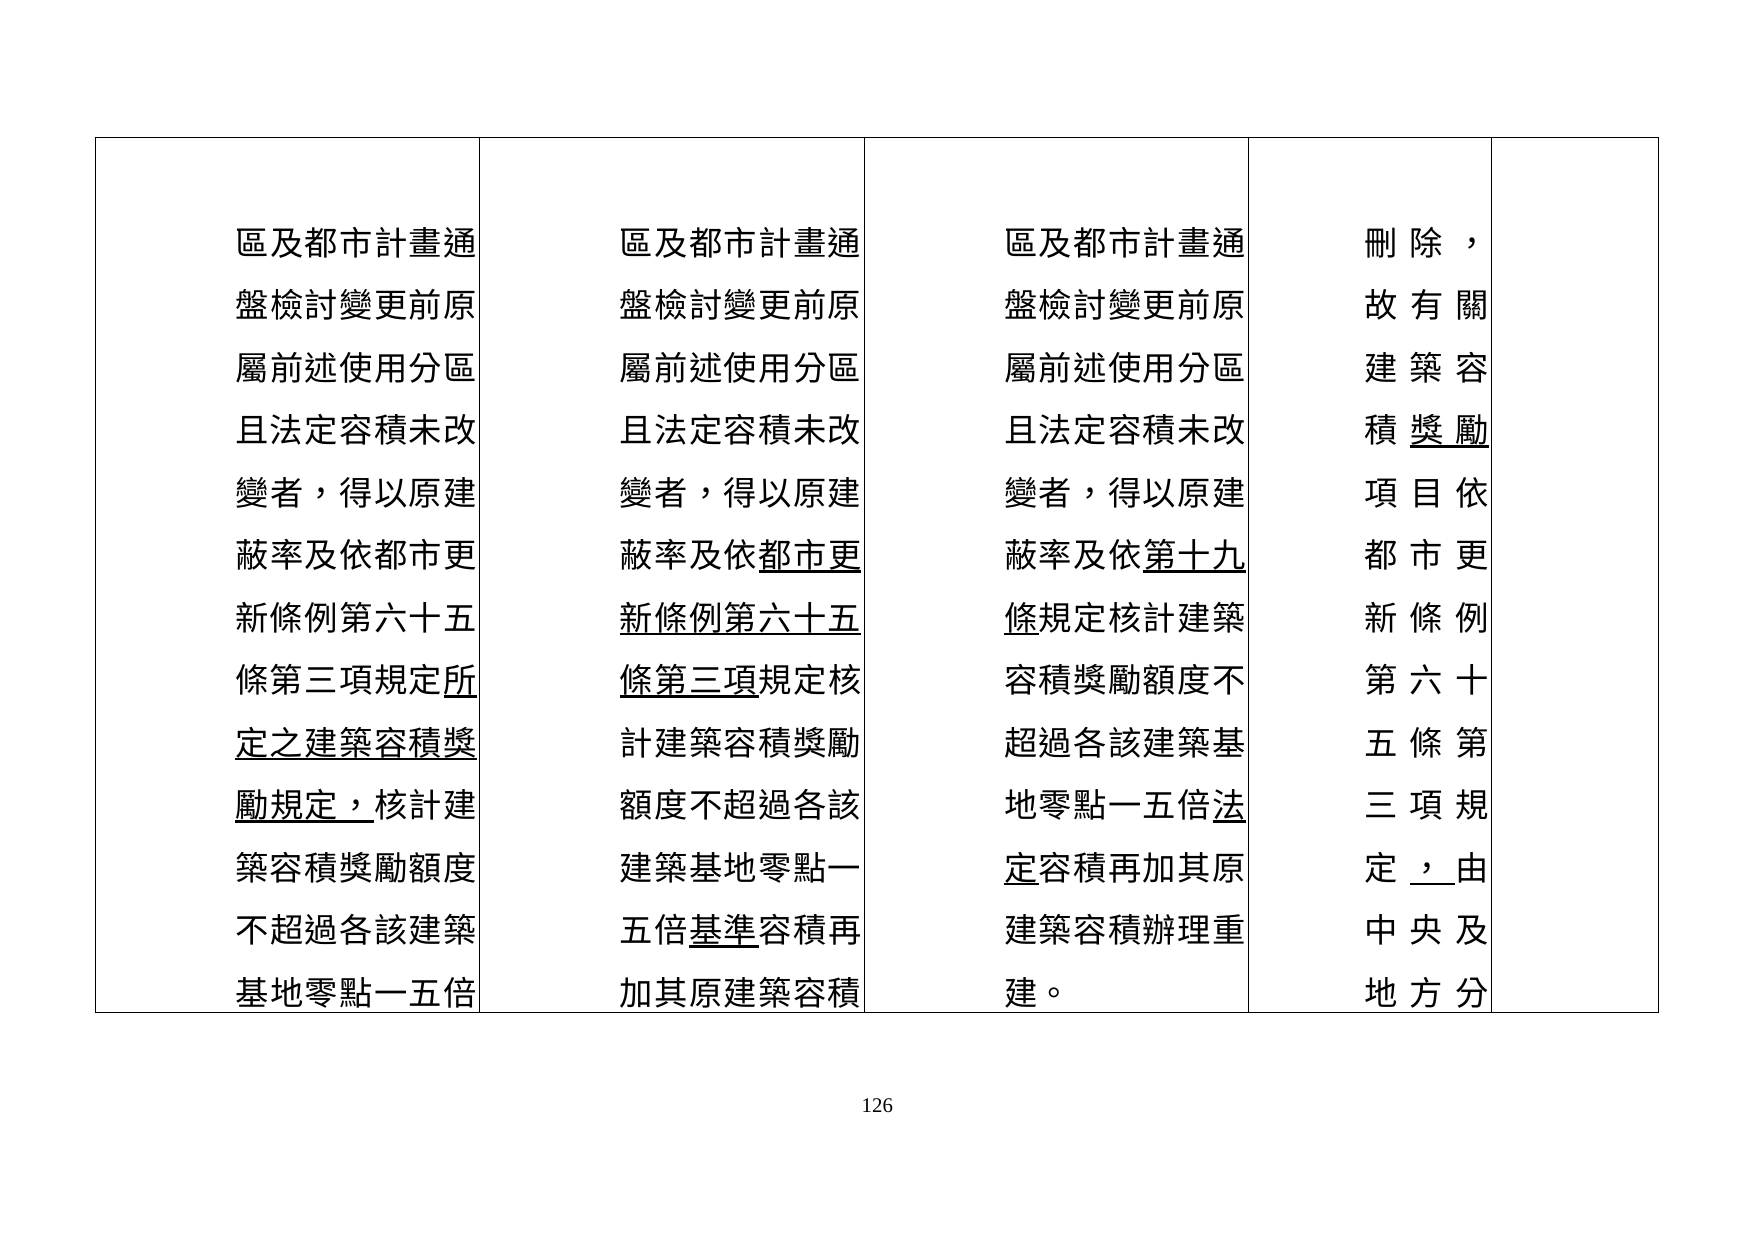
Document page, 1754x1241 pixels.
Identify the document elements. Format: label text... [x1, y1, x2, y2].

table_cell 區及都市計畫通盤檢討變更前原屬前述使用分區且法定容積未改變者，得以原建蔽率及依第十九條規定核計建築容積獎勵額度不超過各該建築基地零點一五倍法定容積再加其原建築容積辦理重建。 [865, 138, 1248, 1012]
table_cell 區及都市計畫通盤檢討變更前原屬前述使用分區且法定容積未改變者，得以原建蔽率及依都市更新條例第六十五條第三項規定所定之建築容積獎勵規定，核計建築容積獎勵額度不超過各該建築基地零點一五倍 [96, 138, 479, 1012]
table_cell 刪除，故有關建築容積獎勵項目依都市更新條例第六十五條第三項規定，由中央及地方分 [1249, 138, 1491, 1012]
table_cell [1492, 138, 1658, 1012]
table_cell 區及都市計畫通盤檢討變更前原屬前述使用分區且法定容積未改變者，得以原建蔽率及依都市更新條例第六十五條第三項規定核計建築容積獎勵額度不超過各該建築基地零點一五倍基準容積再加其原建築容積 [480, 138, 864, 1012]
